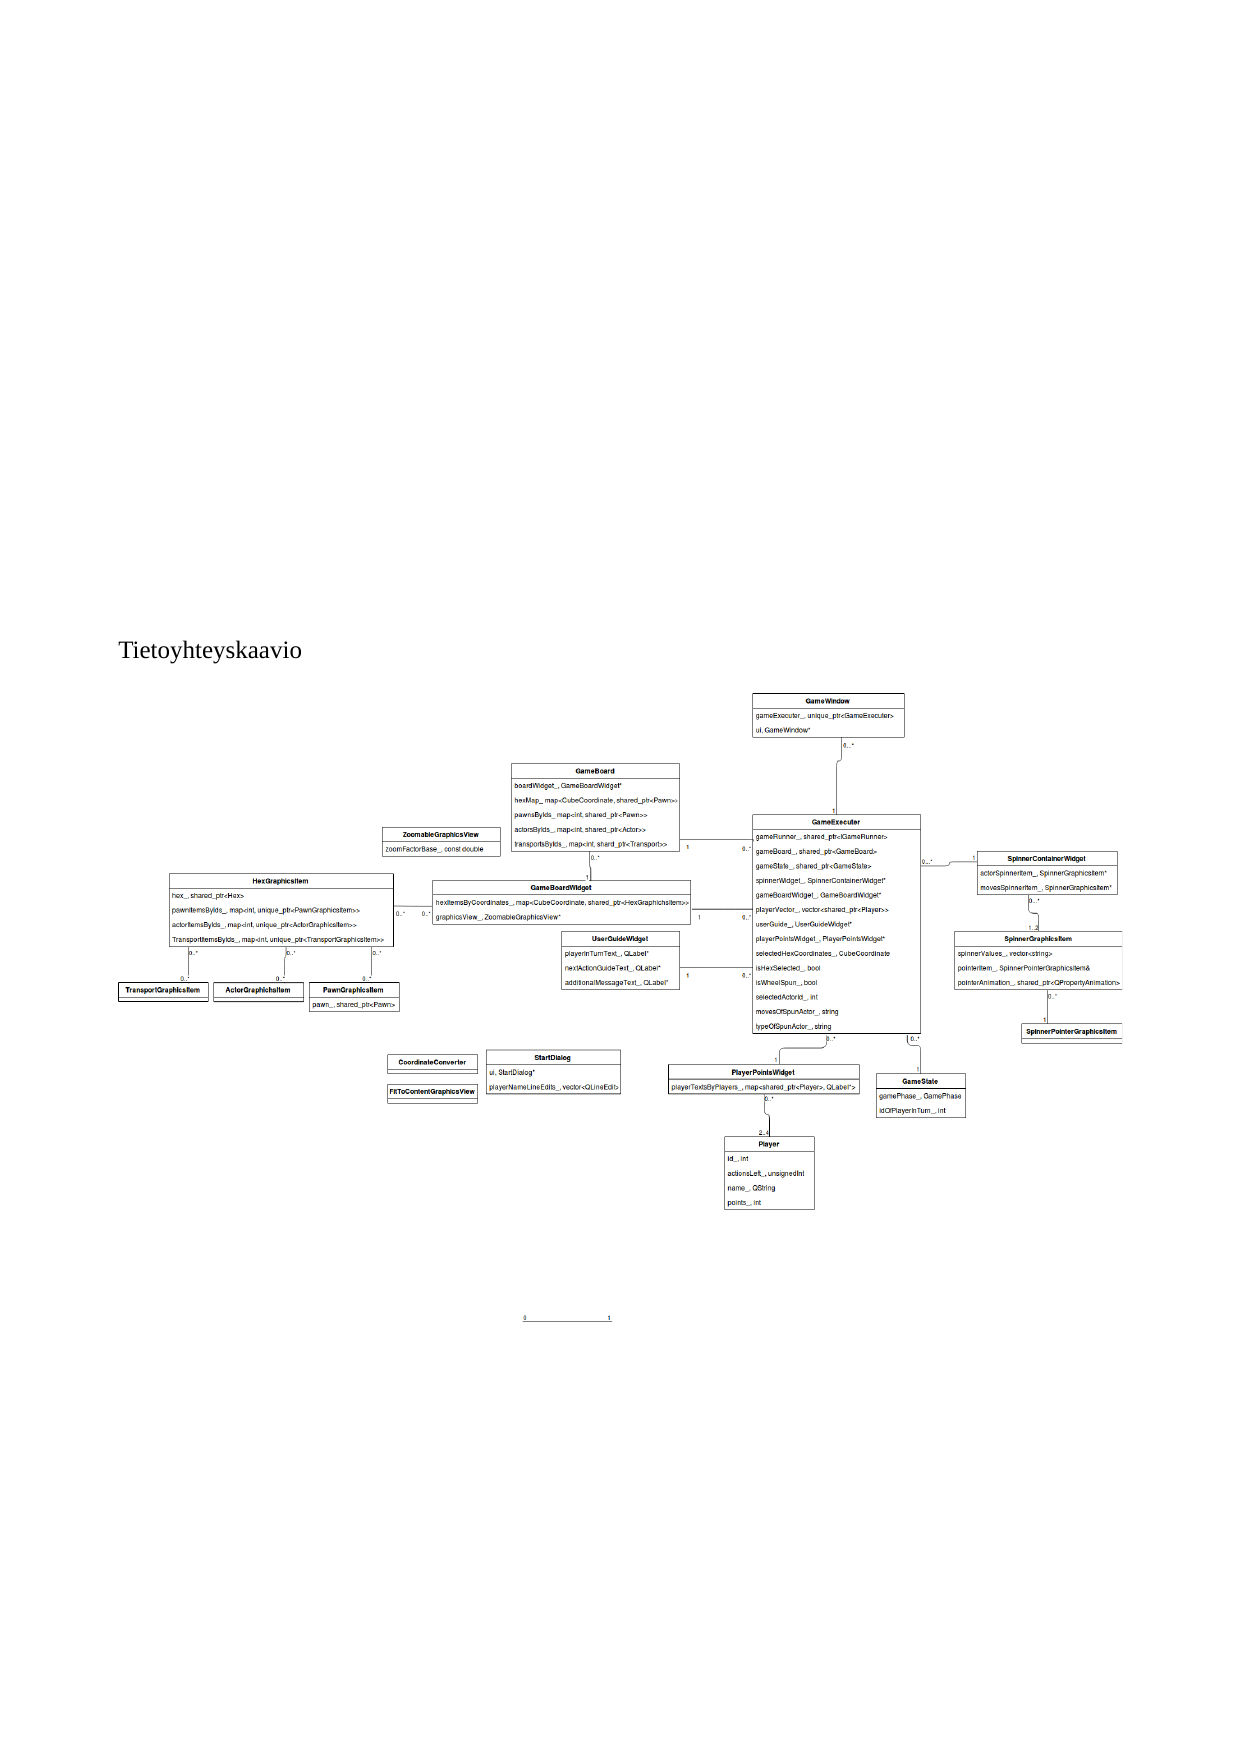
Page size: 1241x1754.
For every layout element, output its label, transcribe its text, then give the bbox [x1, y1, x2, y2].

picture [118, 693, 1123, 1323]
text Tietoyhteyskaavio [118, 636, 1122, 664]
